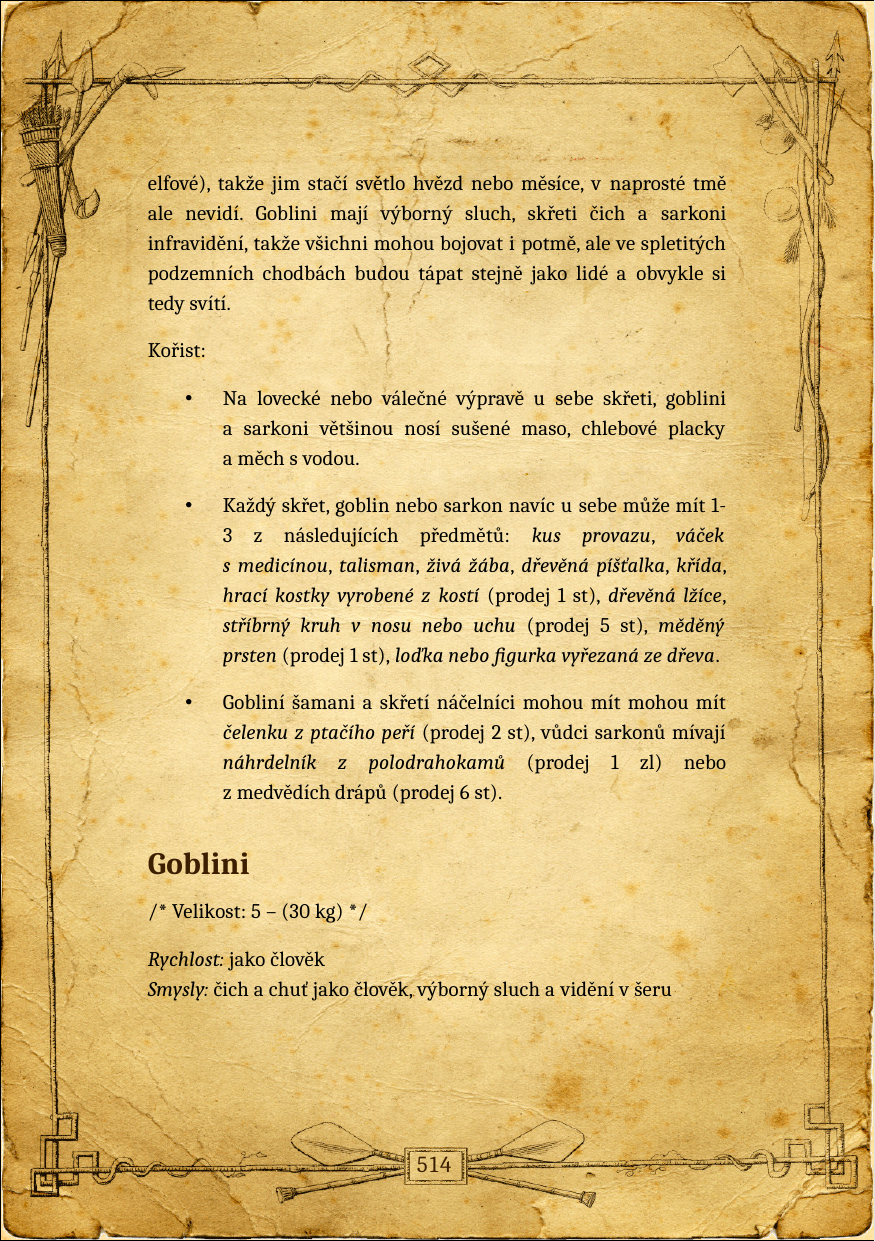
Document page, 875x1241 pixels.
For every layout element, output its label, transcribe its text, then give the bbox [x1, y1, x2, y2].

list Na lovecké nebo válečné výpravě u⁠ sebe skřeti, goblini a⁠ sarkoni většinou nosí sušené maso, chlebové placky a⁠ měch s⁠ vodou. [185, 387, 726, 470]
text Rychlost: jako člověk [148, 947, 726, 971]
text elfové), takže jim stačí světlo hvězd nebo měsíce, v⁠ naprosté tmě ale nevidí. Goblini mají výborný sluch, skřeti čich a⁠ sarkoni infravidění, takže všichni mohou bojovat i⁠ potmě, ale ve spletitých podzemních chodbách budou tápat stejně jako lidé a⁠ obvykle si tedy svítí. [148, 172, 726, 315]
list Gobliní šamani a⁠ skřetí náčelníci mohou mít mohou mít čelenku z⁠ ptačího peří (prodej 2 st), vůdci sarkonů mívají náhrdelník z⁠ polodrahokamů (prodej 1 zl) nebo z⁠ medvědích drápů (prodej 6 st). [185, 691, 726, 805]
subtitle Goblini [148, 846, 726, 882]
list Každý skřet, goblin nebo sarkon navíc u⁠ sebe může mít 1-3 z⁠ následujících předmětů: kus provazu, váček s⁠ medicínou, talisman, živá žába, dřevěná píšťalka, křída, hrací kostky vyrobené z⁠ kostí (prodej 1 st), dřevěná lžíce, stříbrný kruh v⁠ nosu nebo uchu (prodej 5 st), měděný prsten (prodej 1 st), loďka nebo figurka vyřezaná ze dřeva. [185, 494, 726, 667]
text Kořist: [148, 339, 726, 363]
picture [1, 1, 874, 1240]
text Smysly: čich a⁠ chuť jako člověk, výborný sluch a⁠ vidění v⁠ šeru [148, 977, 726, 1001]
text /* Velikost: 5 – (30 kg) */ [148, 900, 726, 924]
